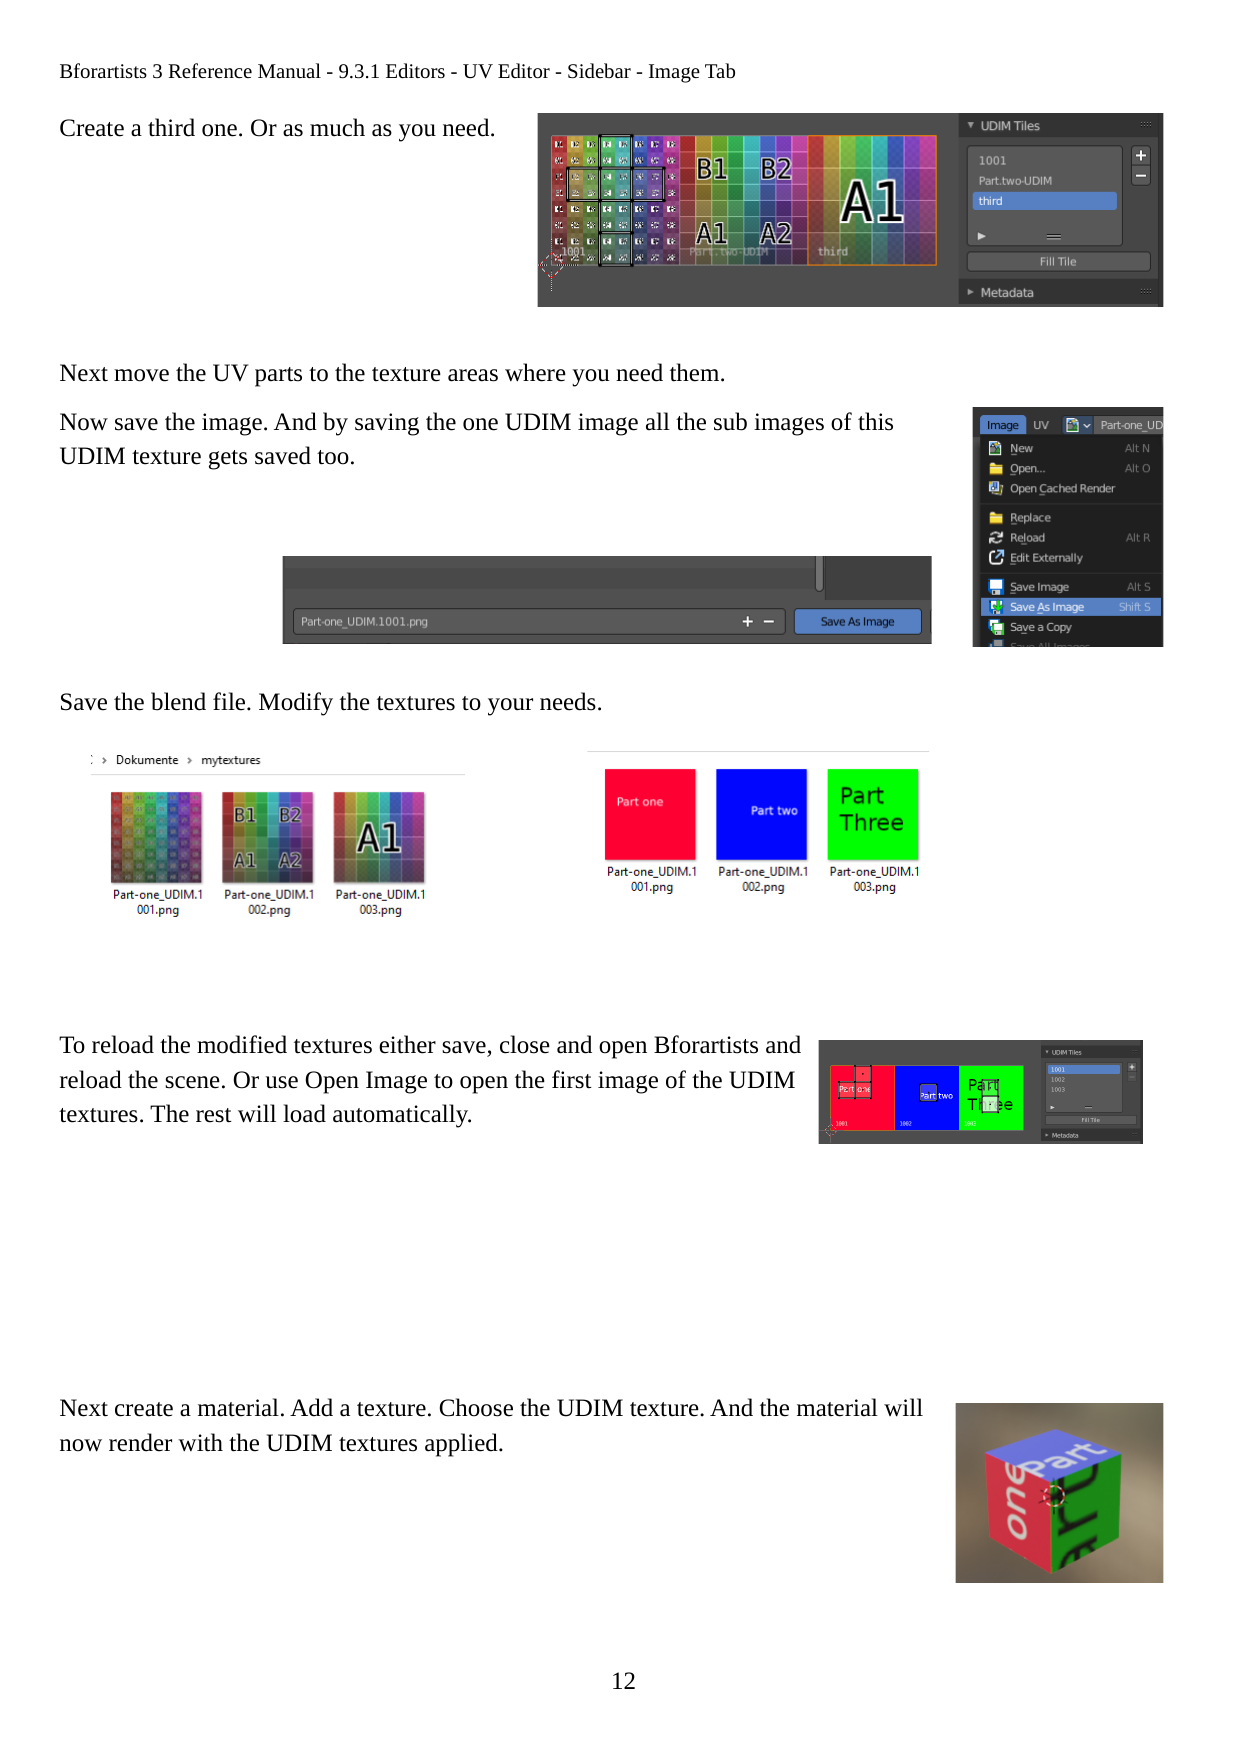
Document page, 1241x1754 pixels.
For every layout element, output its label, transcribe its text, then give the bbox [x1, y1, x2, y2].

picture [282, 556, 932, 644]
picture [955, 1403, 1164, 1583]
picture [91, 748, 465, 942]
text Create a third one. Or as much as you need. [59, 113, 537, 141]
text Next create a material. Add a texture. Choose the UDIM texture. And the material will now render with the UDIM textures applied. [59, 1393, 1181, 1457]
text Save the blend file. Modify the textures to your needs. [59, 687, 1181, 716]
picture [818, 1040, 1143, 1144]
picture [537, 113, 1164, 307]
text Now save the image. And by saving the one UDIM image all the sub images of this UDIM texture gets saved too. [59, 407, 972, 470]
picture [972, 407, 1164, 647]
picture [587, 747, 930, 904]
text Next move the UV parts to the texture areas where you need them. [59, 358, 1181, 387]
text To reload the modified textures either save, close and open Bforartists and reload the scene. Or use Open Image to open the first image of the UDIM textures. The rest will load automatically. [59, 1030, 1181, 1128]
